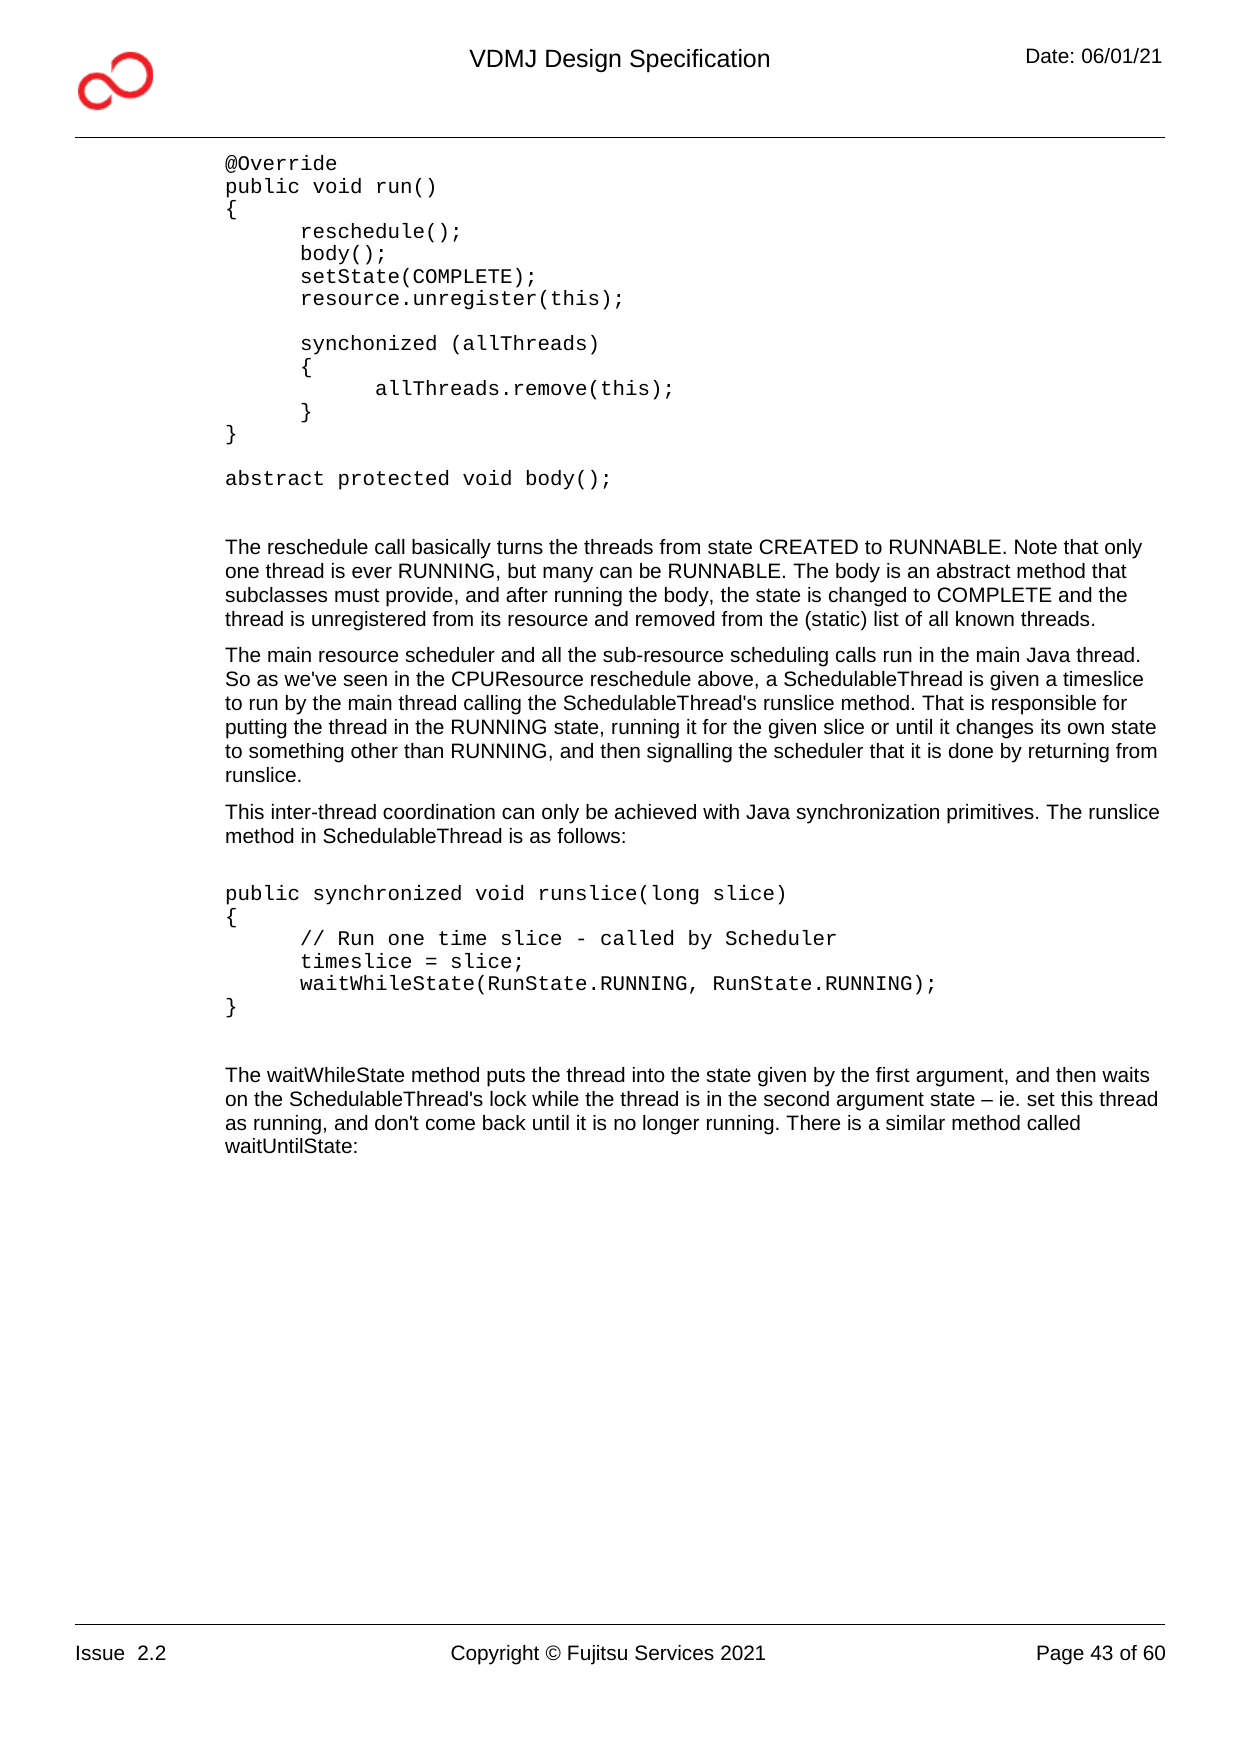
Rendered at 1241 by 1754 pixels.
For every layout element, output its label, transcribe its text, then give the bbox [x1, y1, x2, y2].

text The reschedule call basically turns the threads from state CREATED to RUNNABLE. Note that only one thread is ever RUNNING, but many can be RUNNABLE. The body is an abstract method that subclasses must provide, and after running the body, the state is changed to COMPLETE and the thread is unregistered from its resource and removed from the (static) list of all known threads. [225, 535, 1165, 631]
text The waitWhileState method puts the thread into the state given by the first argument, and then waits on the SchedulableThread's lock while the thread is in the second argument state – ie. set this thread as running, and don't come back until it is no longer running. There is a similar method called waitUntilState: [225, 1063, 1165, 1159]
text } [225, 995, 1165, 1018]
text resource.unregister(this); [225, 288, 1165, 310]
text waitWhileState(RunState.RUNNING, RunState.RUNNING); [225, 973, 1165, 995]
text public void run() [225, 175, 1165, 198]
text { [225, 355, 1165, 378]
text The main resource scheduler and all the sub-resource scheduling calls run in the main Java thread. So as we've seen in the CPUResource reschedule above, a SchedulableThread is given a timeslice to run by the main thread calling the SchedulableThread's runslice method. That is responsible for putting the thread in the RUNNING state, running it for the given slice or until it changes its own state to something other than RUNNING, and then signalling the scheduler that it is done by returning from runslice. [225, 644, 1165, 787]
text { [225, 198, 1165, 220]
text body(); [225, 243, 1165, 265]
text // Run one time slice - called by Scheduler [225, 928, 1165, 950]
text { [225, 905, 1165, 928]
text } [225, 400, 1165, 423]
text @Override [225, 153, 1165, 175]
text reschedule(); [225, 220, 1165, 243]
text This inter-thread coordination can only be achieved with Java synchronization primitives. The runslice method in SchedulableThread is as follows: [225, 800, 1165, 848]
text allThreads.remove(this); [225, 378, 1165, 400]
picture [78, 44, 153, 120]
text synchonized (allThreads) [225, 333, 1165, 355]
text abstract protected void body(); [225, 468, 1165, 490]
text } [225, 423, 1165, 445]
text setState(COMPLETE); [225, 265, 1165, 288]
text public synchronized void runslice(long slice) [225, 883, 1165, 905]
text timeslice = slice; [225, 950, 1165, 973]
